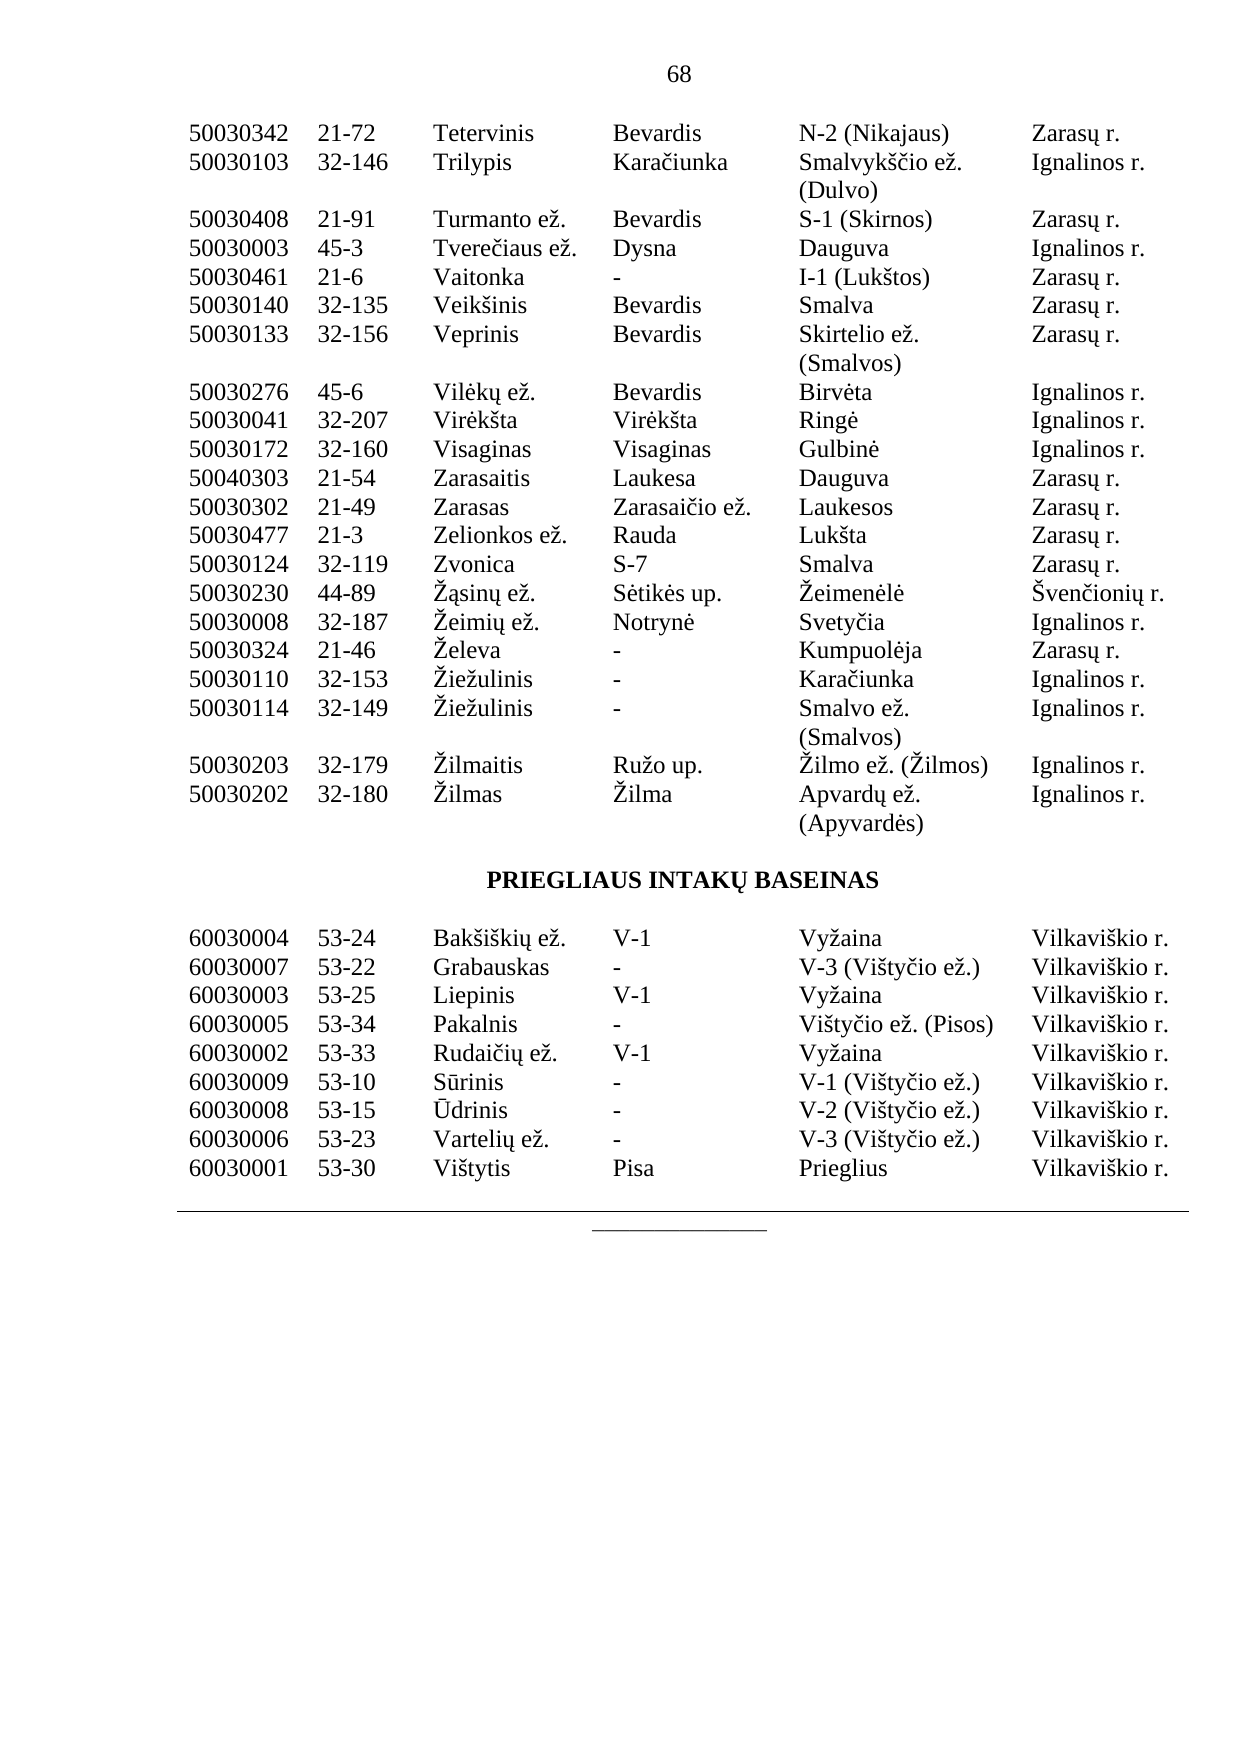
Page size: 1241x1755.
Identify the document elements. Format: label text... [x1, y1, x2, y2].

table_cell [788, 837, 1020, 866]
table_cell [788, 894, 1020, 923]
table_cell 60030006 [177, 1124, 306, 1153]
table_cell Žilmas [422, 779, 601, 837]
table_cell Ignalinos r. [1020, 664, 1188, 693]
table_cell Turmanto ež. [422, 204, 601, 233]
table_cell Dauguva [788, 233, 1020, 262]
table_cell Ignalinos r. [1020, 607, 1188, 636]
table_cell Liepinis [422, 981, 601, 1009]
table_cell Zarasų r. [1020, 319, 1188, 377]
table_cell Sūrinis [422, 1067, 601, 1096]
table_cell Vyžaina [788, 923, 1020, 952]
table_cell Bevardis [601, 118, 787, 147]
table_cell Vilkaviškio r. [1020, 952, 1188, 981]
table_cell [1020, 1182, 1188, 1211]
table_cell 44-89 [306, 578, 422, 607]
table_cell 50030041 [177, 406, 306, 434]
table_cell Vilkaviškio r. [1020, 1124, 1188, 1153]
table_cell Notrynė [601, 607, 787, 636]
table_cell Vilėkų ež. [422, 377, 601, 406]
table_cell V-1 [601, 923, 787, 952]
table_cell 32-207 [306, 406, 422, 434]
table_cell 32-180 [306, 779, 422, 837]
table_cell Tverečiaus ež. [422, 233, 601, 262]
table_cell [177, 837, 306, 866]
table_cell Vyžaina [788, 981, 1020, 1009]
table_cell Smalva [788, 549, 1020, 578]
table_cell Zelionkos ež. [422, 521, 601, 549]
table_cell - [601, 693, 787, 751]
table_cell Vištyčio ež. (Pisos) [788, 1009, 1020, 1038]
table_cell [422, 1182, 601, 1211]
table_cell 50030008 [177, 607, 306, 636]
table_cell 53-33 [306, 1038, 422, 1067]
table_cell 50040303 [177, 463, 306, 492]
table_cell 21-49 [306, 492, 422, 521]
table_cell [306, 837, 422, 866]
table_cell - [601, 262, 787, 291]
table_cell 53-10 [306, 1067, 422, 1096]
table_cell V-3 (Vištyčio ež.) [788, 1124, 1020, 1153]
table_cell 60030009 [177, 1067, 306, 1096]
table_cell Trilypis [422, 147, 601, 204]
table_cell Ružo up. [601, 751, 787, 779]
table_cell V-2 (Vištyčio ež.) [788, 1096, 1020, 1124]
table_cell I-1 (Lukštos) [788, 262, 1020, 291]
table_cell N-2 (Nikajaus) [788, 118, 1020, 147]
table_cell Sėtikės up. [601, 578, 787, 607]
table_cell [306, 1182, 422, 1211]
table_cell Zarasų r. [1020, 204, 1188, 233]
table_cell Zarasų r. [1020, 636, 1188, 664]
table_cell Birvėta [788, 377, 1020, 406]
table_cell Karačiunka [601, 147, 787, 204]
table_cell Virėkšta [601, 406, 787, 434]
table_cell 50030103 [177, 147, 306, 204]
table_cell [601, 1182, 787, 1211]
table_cell Žilmaitis [422, 751, 601, 779]
table_cell Vartelių ež. [422, 1124, 601, 1153]
table_cell Priegliaus intakų baseinas [177, 866, 1188, 894]
table_cell Karačiunka [788, 664, 1020, 693]
table_cell 32-119 [306, 549, 422, 578]
table_cell Vilkaviškio r. [1020, 1038, 1188, 1067]
table_cell 60030003 [177, 981, 306, 1009]
table_cell Žeimenėlė [788, 578, 1020, 607]
table_cell Smalvykščio ež. (Dulvo) [788, 147, 1020, 204]
table_cell [1020, 894, 1188, 923]
text ______________ [177, 1212, 1181, 1235]
table_cell 50030302 [177, 492, 306, 521]
table_cell 32-146 [306, 147, 422, 204]
table_cell S-1 (Skirnos) [788, 204, 1020, 233]
table_cell 50030342 [177, 118, 306, 147]
table_cell Zarasų r. [1020, 463, 1188, 492]
table_cell V-1 (Vištyčio ež.) [788, 1067, 1020, 1096]
table_cell [601, 837, 787, 866]
table_cell Kumpuolėja [788, 636, 1020, 664]
table_cell Dauguva [788, 463, 1020, 492]
table_cell 50030324 [177, 636, 306, 664]
table_cell Žiežulinis [422, 664, 601, 693]
table_cell Tetervinis [422, 118, 601, 147]
table_cell Zvonica [422, 549, 601, 578]
table_cell Veikšinis [422, 291, 601, 319]
table_cell Zarasų r. [1020, 262, 1188, 291]
table_cell Pisa [601, 1153, 787, 1182]
table_cell Prieglius [788, 1153, 1020, 1182]
table_cell Dysna [601, 233, 787, 262]
table_cell Žeimių ež. [422, 607, 601, 636]
table_cell Vilkaviškio r. [1020, 1153, 1188, 1182]
table_cell Bevardis [601, 319, 787, 377]
table_cell Zarasaitis [422, 463, 601, 492]
table_cell 32-160 [306, 434, 422, 463]
table_cell Zarasas [422, 492, 601, 521]
table_cell 32-187 [306, 607, 422, 636]
table_cell Vilkaviškio r. [1020, 981, 1188, 1009]
table_cell 53-22 [306, 952, 422, 981]
table_cell Želeva [422, 636, 601, 664]
table_cell Bevardis [601, 291, 787, 319]
table_cell Zarasų r. [1020, 492, 1188, 521]
table_cell 21-54 [306, 463, 422, 492]
table_cell - [601, 1009, 787, 1038]
table_cell - [601, 1124, 787, 1153]
table_cell Visaginas [422, 434, 601, 463]
table_cell Vilkaviškio r. [1020, 923, 1188, 952]
table_cell Vilkaviškio r. [1020, 1067, 1188, 1096]
table_cell 60030002 [177, 1038, 306, 1067]
table_cell 60030008 [177, 1096, 306, 1124]
table_cell Žiežulinis [422, 693, 601, 751]
table_cell 50030133 [177, 319, 306, 377]
table_cell [422, 837, 601, 866]
table_cell Virėkšta [422, 406, 601, 434]
table_cell Švenčionių r. [1020, 578, 1188, 607]
table_cell Zarasų r. [1020, 521, 1188, 549]
table_cell Ignalinos r. [1020, 147, 1188, 204]
table_cell Ignalinos r. [1020, 751, 1188, 779]
table_cell Žąsinų ež. [422, 578, 601, 607]
table_cell 21-91 [306, 204, 422, 233]
table_cell Pakalnis [422, 1009, 601, 1038]
table_cell 50030461 [177, 262, 306, 291]
table_cell 53-23 [306, 1124, 422, 1153]
table_cell 21-3 [306, 521, 422, 549]
table_cell Zarasų r. [1020, 291, 1188, 319]
table_cell Skirtelio ež. (Smalvos) [788, 319, 1020, 377]
table_cell Ignalinos r. [1020, 434, 1188, 463]
table_cell 60030005 [177, 1009, 306, 1038]
table_cell [788, 1182, 1020, 1211]
table_cell Grabauskas [422, 952, 601, 981]
table_cell - [601, 636, 787, 664]
table_cell 50030230 [177, 578, 306, 607]
table_cell 50030114 [177, 693, 306, 751]
table_cell Zarasų r. [1020, 118, 1188, 147]
table_cell 32-135 [306, 291, 422, 319]
table_cell Vilkaviškio r. [1020, 1009, 1188, 1038]
table_cell Apvardų ež. (Apyvardės) [788, 779, 1020, 837]
table_cell 53-34 [306, 1009, 422, 1038]
table_cell Smalva [788, 291, 1020, 319]
table_cell Ignalinos r. [1020, 406, 1188, 434]
table_cell [601, 894, 787, 923]
table_cell Smalvo ež. (Smalvos) [788, 693, 1020, 751]
table_cell 50030408 [177, 204, 306, 233]
table_cell 32-156 [306, 319, 422, 377]
table_cell Lukšta [788, 521, 1020, 549]
table_cell 50030140 [177, 291, 306, 319]
table_cell 50030203 [177, 751, 306, 779]
table_cell Vištytis [422, 1153, 601, 1182]
table_cell 21-6 [306, 262, 422, 291]
table_cell [306, 894, 422, 923]
table_cell 50030202 [177, 779, 306, 837]
table_cell 53-15 [306, 1096, 422, 1124]
table_cell Svetyčia [788, 607, 1020, 636]
table_cell 60030001 [177, 1153, 306, 1182]
table_cell [177, 894, 306, 923]
table_cell Zarasaičio ež. [601, 492, 787, 521]
table_cell - [601, 952, 787, 981]
table_cell 53-30 [306, 1153, 422, 1182]
table_cell 50030003 [177, 233, 306, 262]
table_cell Ūdrinis [422, 1096, 601, 1124]
table_cell Bevardis [601, 377, 787, 406]
table_cell Zarasų r. [1020, 549, 1188, 578]
table_cell 32-149 [306, 693, 422, 751]
table_cell 32-153 [306, 664, 422, 693]
table_cell 50030276 [177, 377, 306, 406]
table_cell Veprinis [422, 319, 601, 377]
table_cell Bevardis [601, 204, 787, 233]
table_cell V-1 [601, 981, 787, 1009]
table_cell Visaginas [601, 434, 787, 463]
table_cell Vilkaviškio r. [1020, 1096, 1188, 1124]
table_cell 21-46 [306, 636, 422, 664]
table_cell Vyžaina [788, 1038, 1020, 1067]
table_cell - [601, 664, 787, 693]
table_cell [1020, 837, 1188, 866]
table_cell 21-72 [306, 118, 422, 147]
table_cell 60030007 [177, 952, 306, 981]
table_cell Ignalinos r. [1020, 377, 1188, 406]
table_cell Bakšiškių ež. [422, 923, 601, 952]
table_cell V-1 [601, 1038, 787, 1067]
table_cell - [601, 1067, 787, 1096]
table_cell 60030004 [177, 923, 306, 952]
table_cell 32-179 [306, 751, 422, 779]
table_cell S-7 [601, 549, 787, 578]
table_cell Ringė [788, 406, 1020, 434]
table_cell [422, 894, 601, 923]
table_cell 45-3 [306, 233, 422, 262]
table_cell [177, 1182, 306, 1211]
table_cell 53-25 [306, 981, 422, 1009]
table_cell Vaitonka [422, 262, 601, 291]
table_cell Gulbinė [788, 434, 1020, 463]
table_cell Laukesa [601, 463, 787, 492]
table_cell 50030110 [177, 664, 306, 693]
table_cell V-3 (Vištyčio ež.) [788, 952, 1020, 981]
table_cell 53-24 [306, 923, 422, 952]
table_cell 50030477 [177, 521, 306, 549]
table_cell 50030172 [177, 434, 306, 463]
table_cell Žilma [601, 779, 787, 837]
table_cell Žilmo ež. (Žilmos) [788, 751, 1020, 779]
table_cell Ignalinos r. [1020, 233, 1188, 262]
table_cell Rauda [601, 521, 787, 549]
table_cell 50030124 [177, 549, 306, 578]
table_cell Ignalinos r. [1020, 779, 1188, 837]
table_cell Laukesos [788, 492, 1020, 521]
table_cell Ignalinos r. [1020, 693, 1188, 751]
table_cell Rudaičių ež. [422, 1038, 601, 1067]
table_cell - [601, 1096, 787, 1124]
table_cell 45-6 [306, 377, 422, 406]
